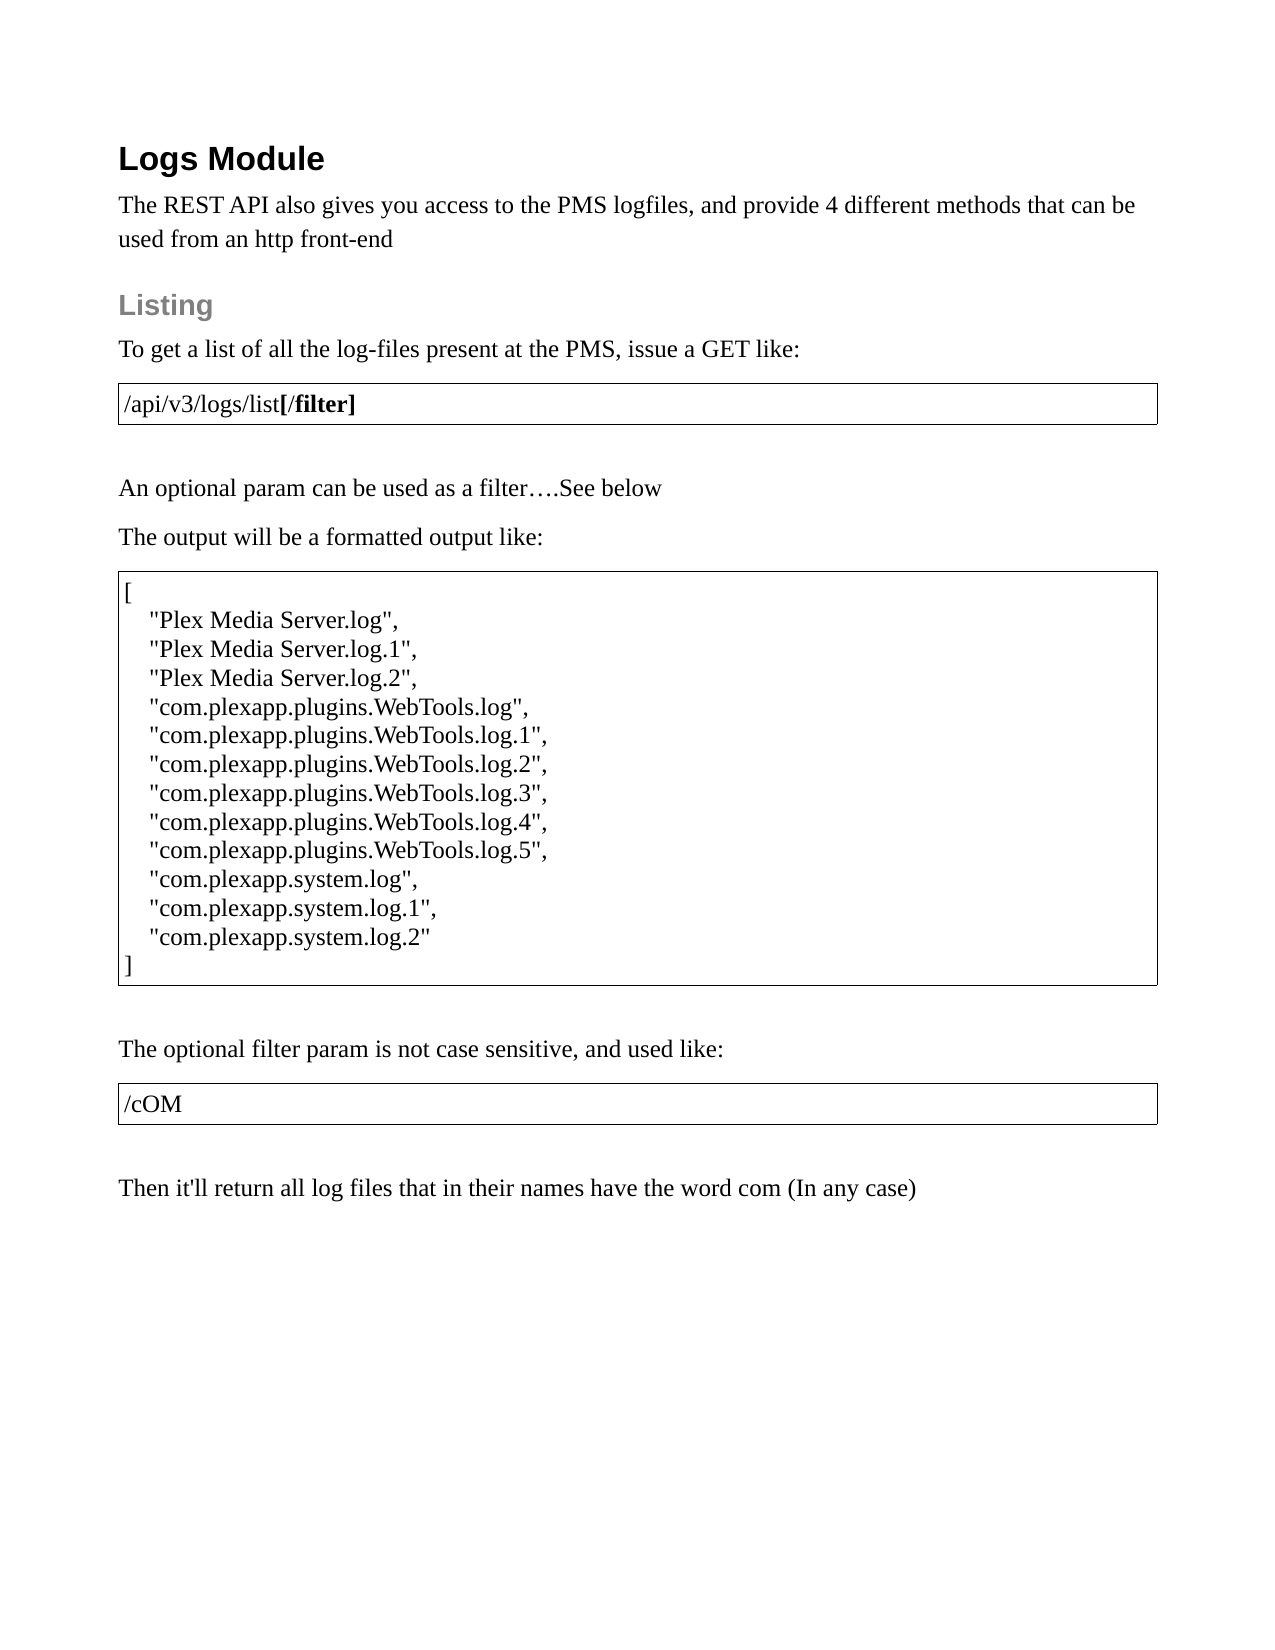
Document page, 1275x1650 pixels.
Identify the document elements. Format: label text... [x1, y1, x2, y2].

subtitle Listing [118, 288, 1157, 322]
text To get a list of all the log-files present at the PMS, issue a GET like: [118, 334, 1157, 363]
table_header [ "Plex Media Server.log", "Plex Media Server.log.1", "Plex Media Server.log.2", "com.plexapp.plugins.WebTools.log", "com.plexapp.plugins.WebTools.log.1", "com.plexapp.plugins.WebTools.log.2", "com.plexapp.plugins.WebTools.log.3", "com.plexapp.plugins.WebTools.log.4", "com.plexapp.plugins.WebTools.log.5", "com.plexapp.system.log", "com.plexapp.system.log.1", "com.plexapp.system.log.2" ] [119, 572, 1157, 985]
table_header /cOM [119, 1084, 1157, 1123]
text The output will be a formatted output like: [118, 522, 1157, 551]
subtitle Logs Module [118, 139, 1157, 178]
text The optional filter param is not case sensitive, and used like: [118, 1034, 1157, 1063]
text Then it'll return all log files that in their names have the word com (In any case) [118, 1173, 1157, 1201]
table_header /api/v3/logs/list[/filter] [119, 384, 1157, 424]
text An optional param can be used as a filter….See below [118, 473, 1157, 502]
text The REST API also gives you access to the PMS logfiles, and provide 4 different methods that can be used from an http front-end [118, 190, 1157, 253]
